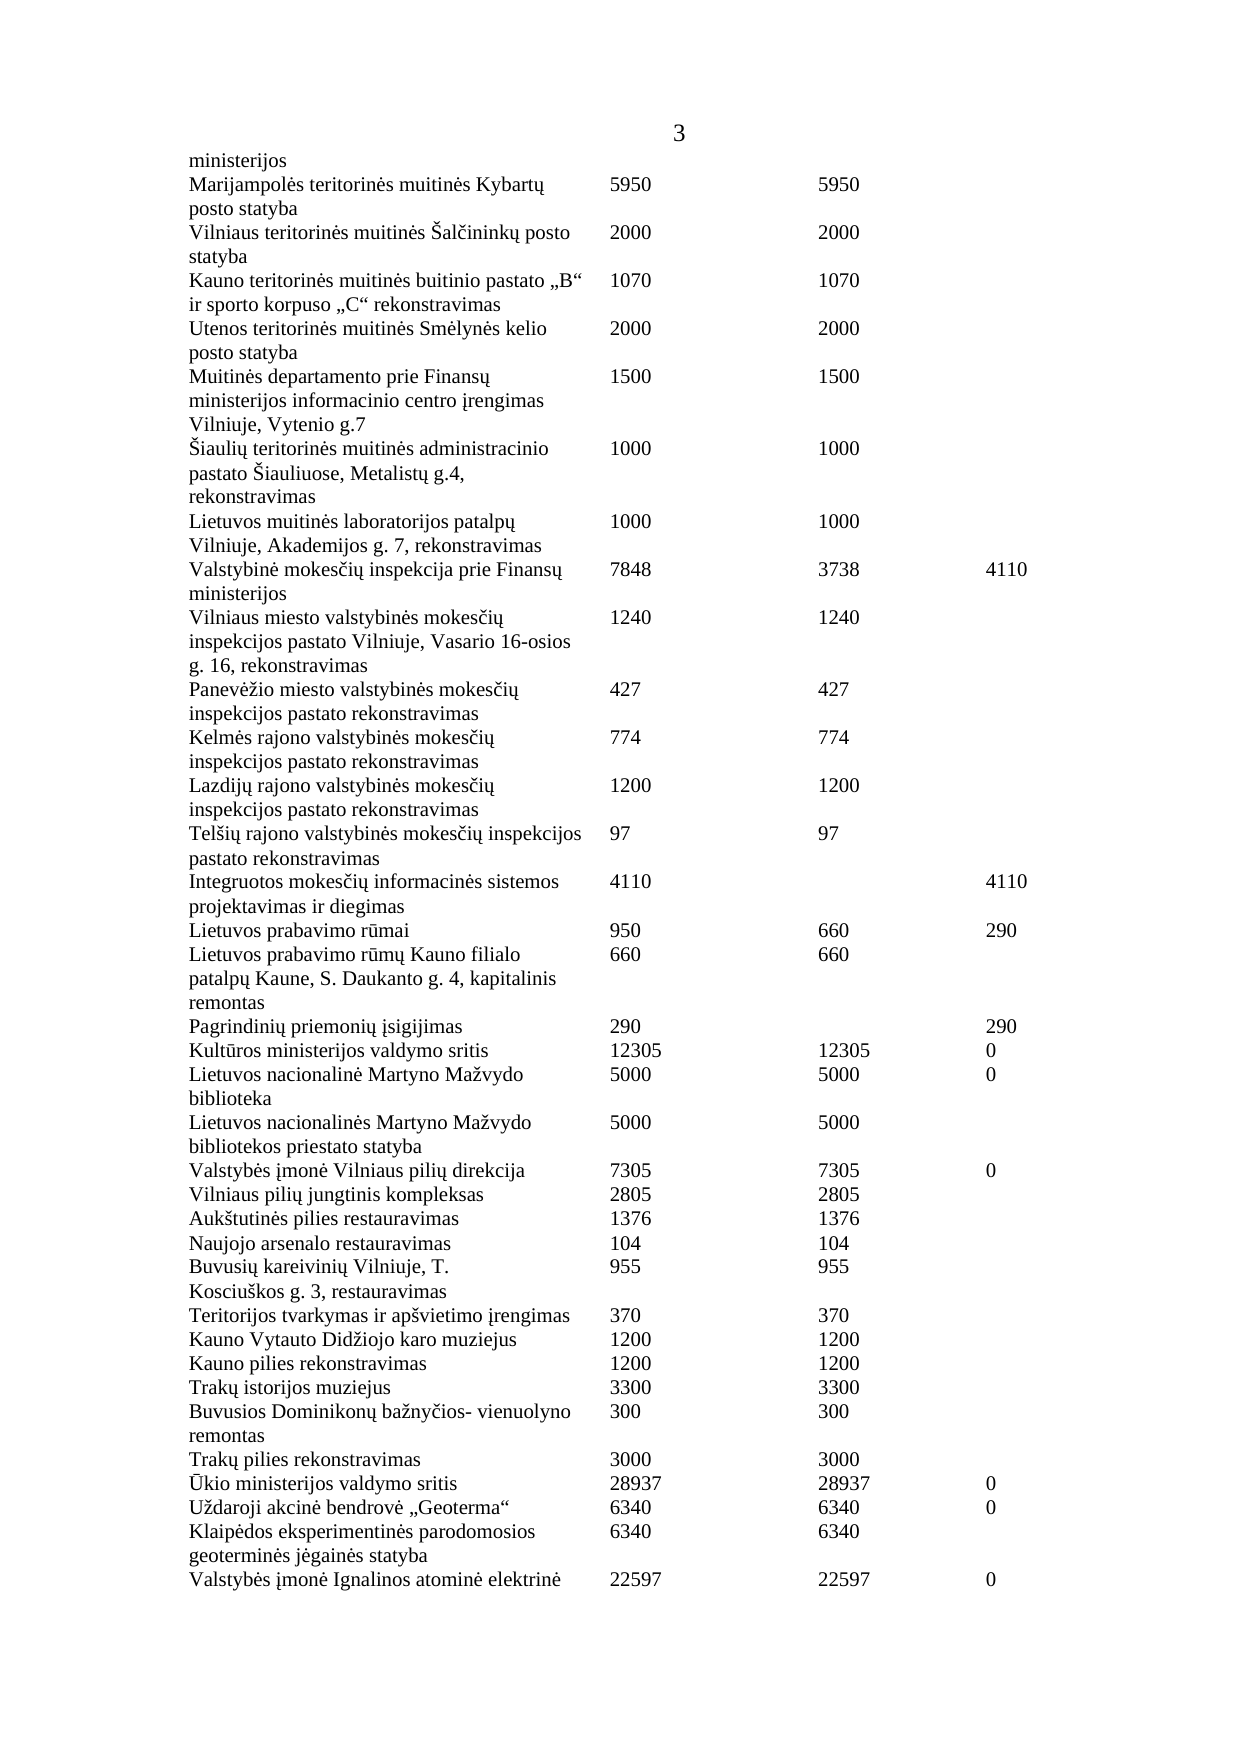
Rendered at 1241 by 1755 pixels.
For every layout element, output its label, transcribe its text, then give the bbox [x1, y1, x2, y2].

table_cell ministerijos [177, 148, 598, 172]
table_cell 1200 [807, 1351, 974, 1375]
table_cell Šiaulių teritorinės muitinės administracinio pastato Šiauliuose, Metalistų g.4, rekonstravimas [177, 436, 598, 508]
table_cell [974, 316, 1181, 364]
table_cell Vilniaus teritorinės muitinės Šalčininkų posto statyba [177, 220, 598, 268]
table_cell 300 [807, 1399, 974, 1447]
table_cell 3738 [807, 557, 974, 605]
table_cell [974, 821, 1181, 869]
table_cell 774 [807, 725, 974, 773]
table_cell 0 [974, 1495, 1181, 1519]
table_cell 6340 [598, 1519, 807, 1567]
table_cell Kelmės rajono valstybinės mokesčių inspekcijos pastato rekonstravimas [177, 725, 598, 773]
table_cell 300 [598, 1399, 807, 1447]
table_cell 660 [807, 918, 974, 942]
table_cell Uždaroji akcinė bendrovė „Geoterma“ [177, 1495, 598, 1519]
table_cell 1000 [807, 436, 974, 508]
table_cell 1376 [807, 1206, 974, 1230]
table_cell Naujojo arsenalo restauravimas [177, 1230, 598, 1254]
table_cell 1070 [598, 268, 807, 316]
table_cell 4110 [974, 557, 1181, 605]
table_cell 2805 [598, 1182, 807, 1206]
table_cell [974, 268, 1181, 316]
table_cell Valstybinė mokesčių inspekcija prie Finansų ministerijos [177, 557, 598, 605]
table_cell 4110 [598, 870, 807, 918]
table_cell 290 [974, 1014, 1181, 1038]
table_cell 1200 [598, 1327, 807, 1351]
table_cell 950 [598, 918, 807, 942]
table_cell 0 [974, 1471, 1181, 1495]
table_cell Kauno teritorinės muitinės buitinio pastato „B“ ir sporto korpuso „C“ rekonstravimas [177, 268, 598, 316]
table_cell 427 [807, 677, 974, 725]
table_cell Kauno pilies rekonstravimas [177, 1351, 598, 1375]
table_cell 1200 [807, 773, 974, 821]
table_cell 3000 [598, 1447, 807, 1471]
table_cell 1200 [598, 1351, 807, 1375]
table_cell 2805 [807, 1182, 974, 1206]
table_cell Lietuvos prabavimo rūmai [177, 918, 598, 942]
table_cell 28937 [598, 1471, 807, 1495]
table_cell 1376 [598, 1206, 807, 1230]
table_cell Marijampolės teritorinės muitinės Kybartų posto statyba [177, 172, 598, 220]
table_cell [974, 942, 1181, 1014]
table_cell Panevėžio miesto valstybinės mokesčių inspekcijos pastato rekonstravimas [177, 677, 598, 725]
table_cell Lietuvos muitinės laboratorijos patalpų Vilniuje, Akademijos g. 7, rekonstravimas [177, 509, 598, 557]
table_cell 1240 [807, 605, 974, 677]
table_cell [974, 1447, 1181, 1471]
table_cell 1000 [598, 509, 807, 557]
table_cell 0 [974, 1567, 1181, 1591]
table_cell [974, 220, 1181, 268]
table_cell 22597 [807, 1567, 974, 1591]
table_cell [974, 148, 1181, 172]
table_cell 370 [598, 1303, 807, 1327]
table_cell [807, 148, 974, 172]
table_cell Valstybės įmonė Vilniaus pilių direkcija [177, 1158, 598, 1182]
table_cell [974, 1519, 1181, 1567]
table_cell [807, 1014, 974, 1038]
table_cell 6340 [598, 1495, 807, 1519]
table_cell 370 [807, 1303, 974, 1327]
table_cell Vilniaus pilių jungtinis kompleksas [177, 1182, 598, 1206]
table_cell Lazdijų rajono valstybinės mokesčių inspekcijos pastato rekonstravimas [177, 773, 598, 821]
table_cell 1200 [807, 1327, 974, 1351]
table_cell 1000 [598, 436, 807, 508]
table_cell Lietuvos nacionalinė Martyno Mažvydo biblioteka [177, 1062, 598, 1110]
table_cell 955 [807, 1255, 974, 1303]
table_cell Buvusios Dominikonų bažnyčios- vienuolyno remontas [177, 1399, 598, 1447]
table_cell 660 [598, 942, 807, 1014]
table_cell [974, 1303, 1181, 1327]
table_cell 290 [974, 918, 1181, 942]
table_cell Teritorijos tvarkymas ir apšvietimo įrengimas [177, 1303, 598, 1327]
table_cell Pagrindinių priemonių įsigijimas [177, 1014, 598, 1038]
table_cell Lietuvos nacionalinės Martyno Mažvydo bibliotekos priestato statyba [177, 1110, 598, 1158]
table_cell 7305 [598, 1158, 807, 1182]
table_cell 5000 [807, 1062, 974, 1110]
table_cell 5950 [598, 172, 807, 220]
table_cell 1200 [598, 773, 807, 821]
table_cell [974, 436, 1181, 508]
table_cell Vilniaus miesto valstybinės mokesčių inspekcijos pastato Vilniuje, Vasario 16-osios g. 16, rekonstravimas [177, 605, 598, 677]
table_cell 955 [598, 1255, 807, 1303]
table_cell 12305 [807, 1038, 974, 1062]
table_cell Integruotos mokesčių informacinės sistemos projektavimas ir diegimas [177, 870, 598, 918]
table_cell 0 [974, 1062, 1181, 1110]
table_cell [974, 1182, 1181, 1206]
table_cell [974, 1399, 1181, 1447]
table_cell [974, 1110, 1181, 1158]
table_cell Trakų istorijos muziejus [177, 1375, 598, 1399]
table_cell Aukštutinės pilies restauravimas [177, 1206, 598, 1230]
table_cell 290 [598, 1014, 807, 1038]
table_cell 1500 [598, 364, 807, 436]
table_cell 2000 [598, 220, 807, 268]
table_cell 1500 [807, 364, 974, 436]
table_cell 28937 [807, 1471, 974, 1495]
table_cell Buvusių kareivinių Vilniuje, T. Kosciuškos g. 3, restauravimas [177, 1255, 598, 1303]
table_cell 7848 [598, 557, 807, 605]
table_cell Utenos teritorinės muitinės Smėlynės kelio posto statyba [177, 316, 598, 364]
table_cell Trakų pilies rekonstravimas [177, 1447, 598, 1471]
table_cell 6340 [807, 1519, 974, 1567]
table_cell Muitinės departamento prie Finansų ministerijos informacinio centro įrengimas Vilniuje, Vytenio g.7 [177, 364, 598, 436]
table_cell Valstybės įmonė Ignalinos atominė elektrinė [177, 1567, 598, 1591]
table_cell [974, 1375, 1181, 1399]
table_cell [974, 605, 1181, 677]
table_cell Lietuvos prabavimo rūmų Kauno filialo patalpų Kaune, S. Daukanto g. 4, kapitalinis remontas [177, 942, 598, 1014]
table_cell 3300 [807, 1375, 974, 1399]
table_cell [807, 870, 974, 918]
table_cell [974, 677, 1181, 725]
table_cell 97 [598, 821, 807, 869]
table_cell 12305 [598, 1038, 807, 1062]
table_cell Kauno Vytauto Didžiojo karo muziejus [177, 1327, 598, 1351]
table_cell [974, 172, 1181, 220]
table_cell 3300 [598, 1375, 807, 1399]
table_cell [598, 148, 807, 172]
table_cell [974, 364, 1181, 436]
table_cell 774 [598, 725, 807, 773]
table_cell 5000 [807, 1110, 974, 1158]
table_cell 660 [807, 942, 974, 1014]
table_cell 427 [598, 677, 807, 725]
table_cell 2000 [598, 316, 807, 364]
table_cell 97 [807, 821, 974, 869]
table_cell [974, 1351, 1181, 1375]
table_cell 0 [974, 1038, 1181, 1062]
table_cell 7305 [807, 1158, 974, 1182]
table_cell 5000 [598, 1110, 807, 1158]
table_cell [974, 725, 1181, 773]
table_cell [974, 1230, 1181, 1254]
table_cell Kultūros ministerijos valdymo sritis [177, 1038, 598, 1062]
table_cell 2000 [807, 316, 974, 364]
table_cell 5000 [598, 1062, 807, 1110]
table_cell [974, 773, 1181, 821]
table_cell [974, 509, 1181, 557]
table_cell Ūkio ministerijos valdymo sritis [177, 1471, 598, 1495]
table_cell Klaipėdos eksperimentinės parodomosios geoterminės jėgainės statyba [177, 1519, 598, 1567]
table_cell Telšių rajono valstybinės mokesčių inspekcijos pastato rekonstravimas [177, 821, 598, 869]
table_cell 4110 [974, 870, 1181, 918]
table_cell 0 [974, 1158, 1181, 1182]
table_cell [974, 1206, 1181, 1230]
table_cell 1000 [807, 509, 974, 557]
table_cell [974, 1255, 1181, 1303]
table_cell 104 [807, 1230, 974, 1254]
table_cell 1070 [807, 268, 974, 316]
table_cell [974, 1327, 1181, 1351]
table_cell 5950 [807, 172, 974, 220]
table_cell 104 [598, 1230, 807, 1254]
table_cell 1240 [598, 605, 807, 677]
table_cell 22597 [598, 1567, 807, 1591]
table_cell 2000 [807, 220, 974, 268]
table_cell 3000 [807, 1447, 974, 1471]
table_cell 6340 [807, 1495, 974, 1519]
